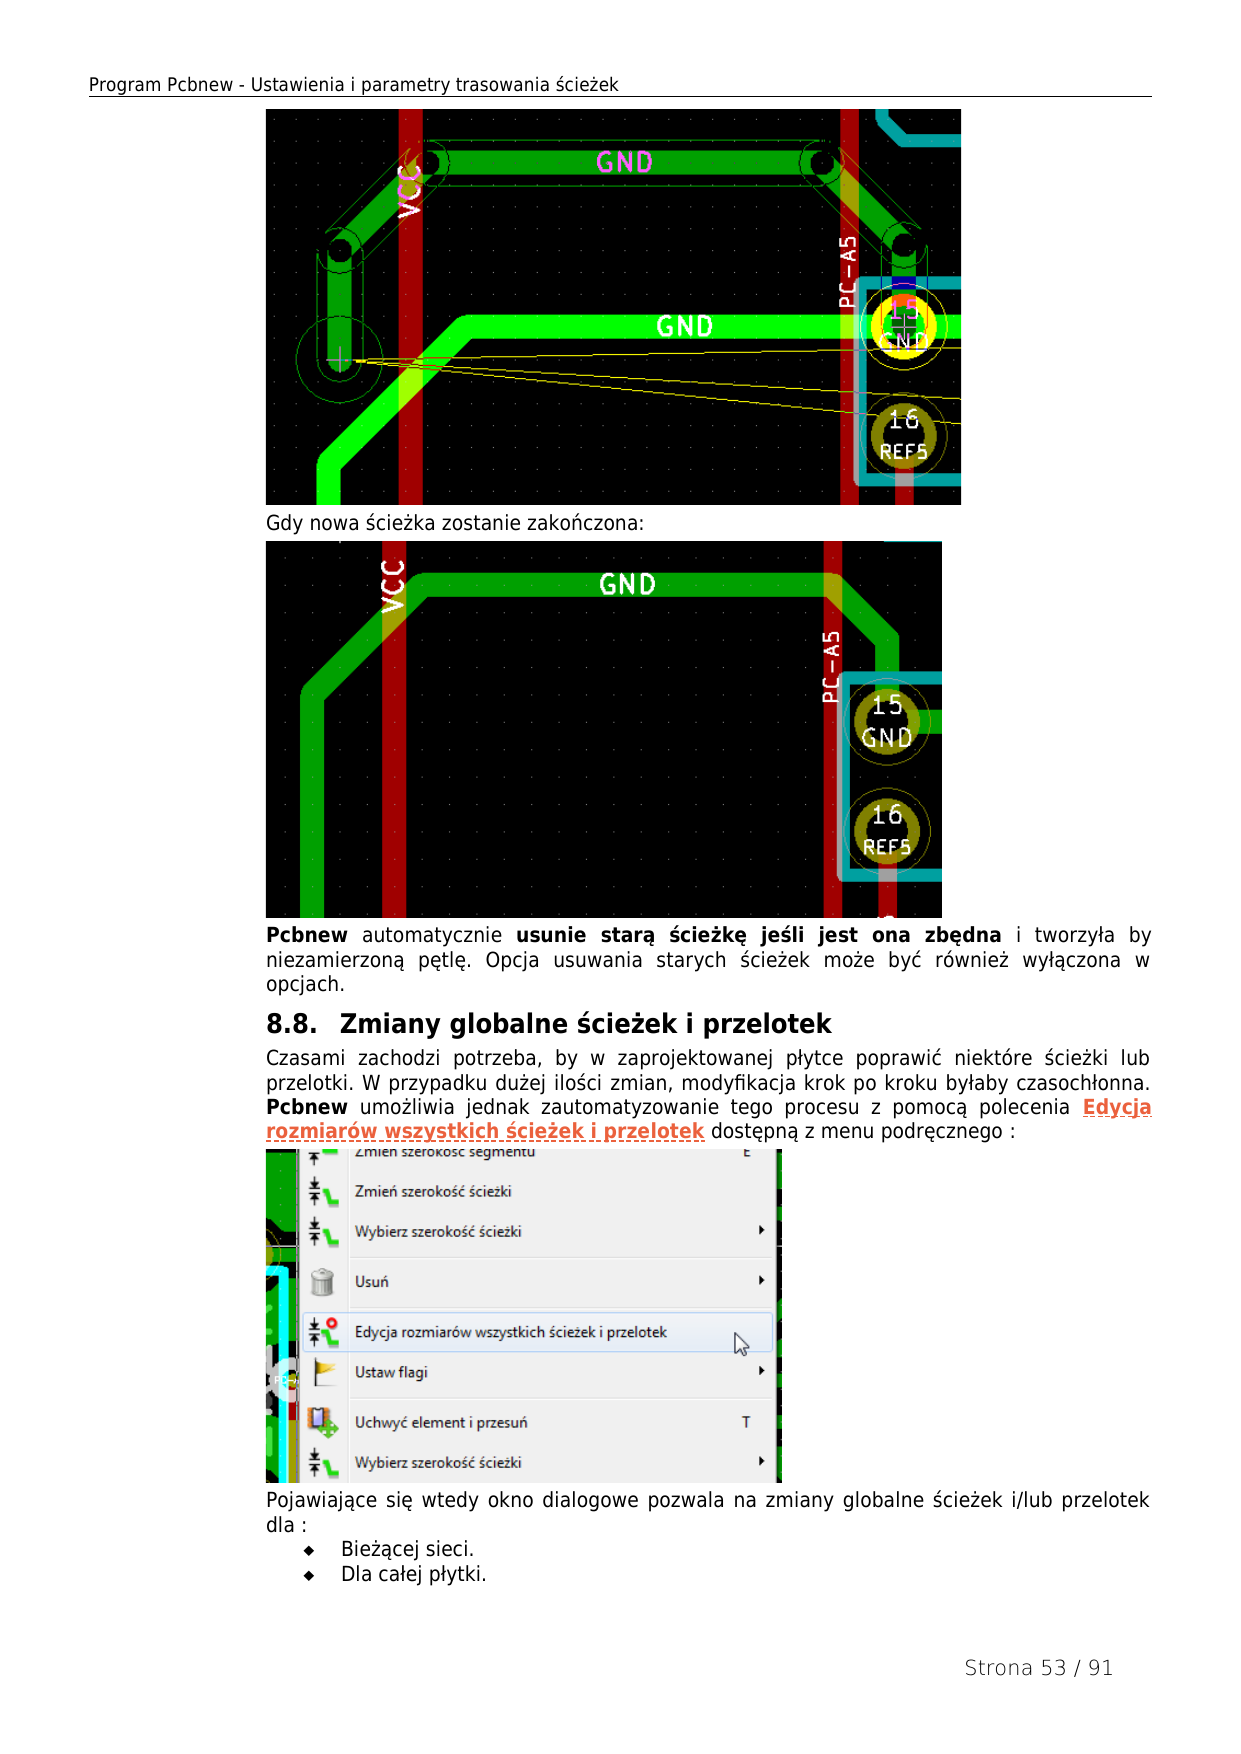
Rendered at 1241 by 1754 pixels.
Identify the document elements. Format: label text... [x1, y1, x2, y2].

picture [265, 541, 942, 918]
text Gdy nowa ścieżka zostanie zakończona: [266, 511, 1152, 535]
text Pojawiające się wtedy okno dialogowe pozwala na zmiany globalne ścieżek i/lub przelotek dla : [266, 1488, 1152, 1537]
text Pcbnew automatycznie usunie starą ścieżkę jeśli jest ona zbędna i tworzyła by niezamierzoną pętlę. Opcja usuwania starych ścieżek może być również wyłączona w opcjach. [266, 923, 1152, 997]
list Dla całej płytki. [303, 1562, 1152, 1586]
subtitle Zmiany globalne ścieżek i przelotek [266, 1008, 1152, 1040]
list Bieżącej sieci. [303, 1537, 1152, 1562]
picture [265, 109, 962, 505]
picture [265, 1149, 782, 1483]
text Czasami zachodzi potrzeba, by w zaprojektowanej płytce poprawić niektóre ścieżki lub przelotki. W przypadku dużej ilości zmian, modyfikacja krok po kroku byłaby czasochłonna. Pcbnew umożliwia jednak zautomatyzowanie tego procesu z pomocą polecenia Edycja rozmiarów wszystkich ścieżek i przelotek dostępną z menu podręcznego : [266, 1046, 1152, 1144]
